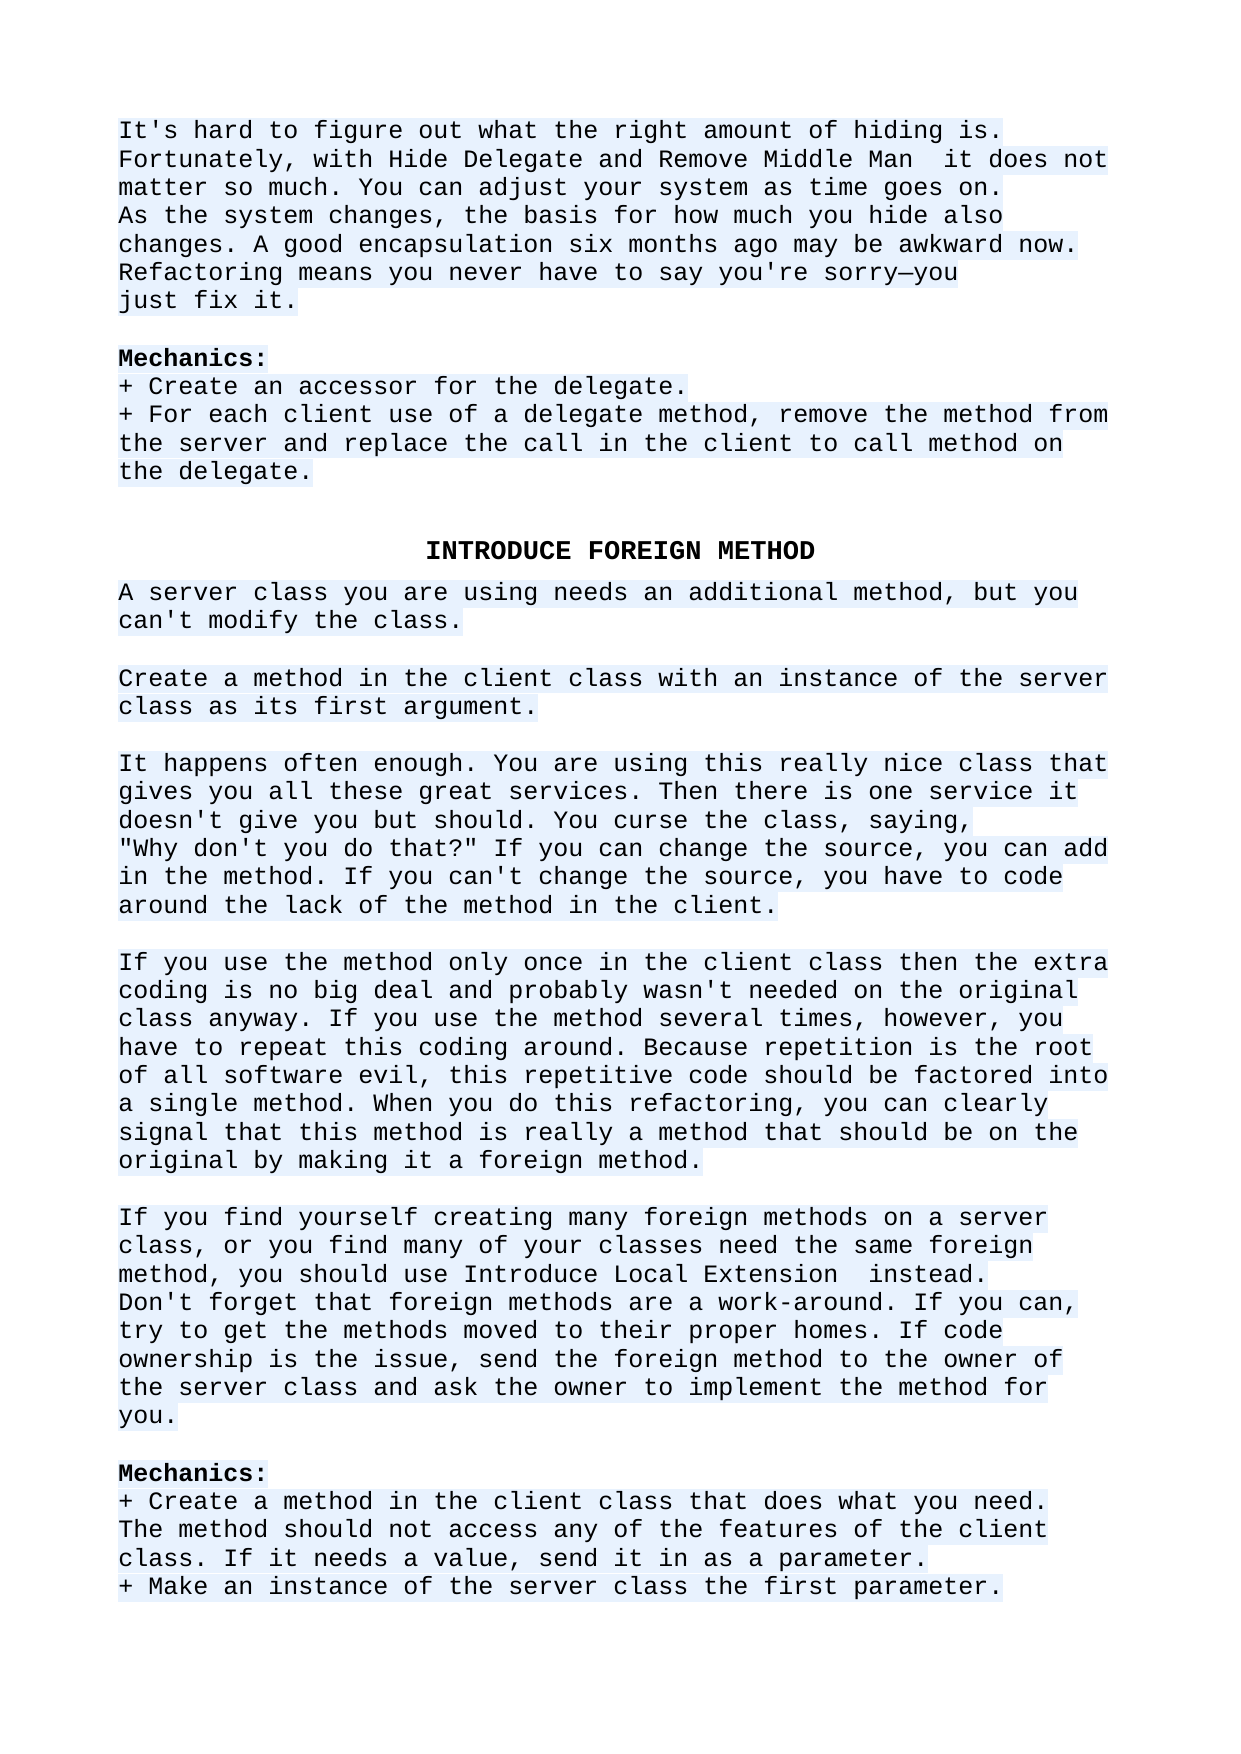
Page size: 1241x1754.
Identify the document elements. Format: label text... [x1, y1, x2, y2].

text Mechanics: [118, 1460, 1122, 1488]
text If you find yourself creating many foreign methods on a server class, or you find many of your classes need the same foreign method, you should use Introduce Local Extension instead. [118, 1205, 1122, 1290]
text just fix it. [118, 288, 1122, 316]
text Mechanics: [118, 345, 1122, 373]
text It's hard to figure out what the right amount of hiding is. Fortunately, with Hide Delegate and Remove Middle Man it does not matter so much. You can adjust your system as time goes on. [118, 118, 1122, 203]
text The method should not access any of the features of the client [118, 1517, 1122, 1545]
text A server class you are using needs an additional method, but you can't modify the class. [118, 580, 1122, 636]
text class. If it needs a value, send it in as a parameter. [118, 1545, 1122, 1573]
text If you use the method only once in the client class then the extra coding is no big deal and probably wasn't needed on the original class anyway. If you use the method several times, however, you have to repeat this coding around. Because repetition is the root of all software evil, this repetitive code should be factored into a single method. When you do this refactoring, you can clearly signal that this method is really a method that should be on the original by making it a foreign method. [118, 949, 1122, 1176]
text Create a method in the client class with an instance of the server class as its first argument. [118, 665, 1122, 722]
text + Make an instance of the server class the first parameter. [118, 1573, 1122, 1602]
text As the system changes, the basis for how much you hide also changes. A good encapsulation six months ago may be awkward now. Refactoring means you never have to say you're sorry—you [118, 203, 1122, 288]
text Don't forget that foreign methods are a work-around. If you can, try to get the methods moved to their proper homes. If code ownership is the issue, send the foreign method to the owner of the server class and ask the owner to implement the method for you. [118, 1290, 1122, 1431]
text + Create an accessor for the delegate. [118, 373, 1122, 402]
subtitle INTRODUCE FOREIGN METHOD [118, 536, 1122, 567]
text + For each client use of a delegate method, remove the method from the server and replace the call in the client to call method on the delegate. [118, 402, 1122, 487]
text It happens often enough. You are using this really nice class that gives you all these great services. Then there is one service it doesn't give you but should. You curse the class, saying, [118, 751, 1122, 836]
text "Why don't you do that?" If you can change the source, you can add in the method. If you can't change the source, you have to code around the lack of the method in the client. [118, 836, 1122, 921]
text + Create a method in the client class that does what you need. [118, 1488, 1122, 1517]
